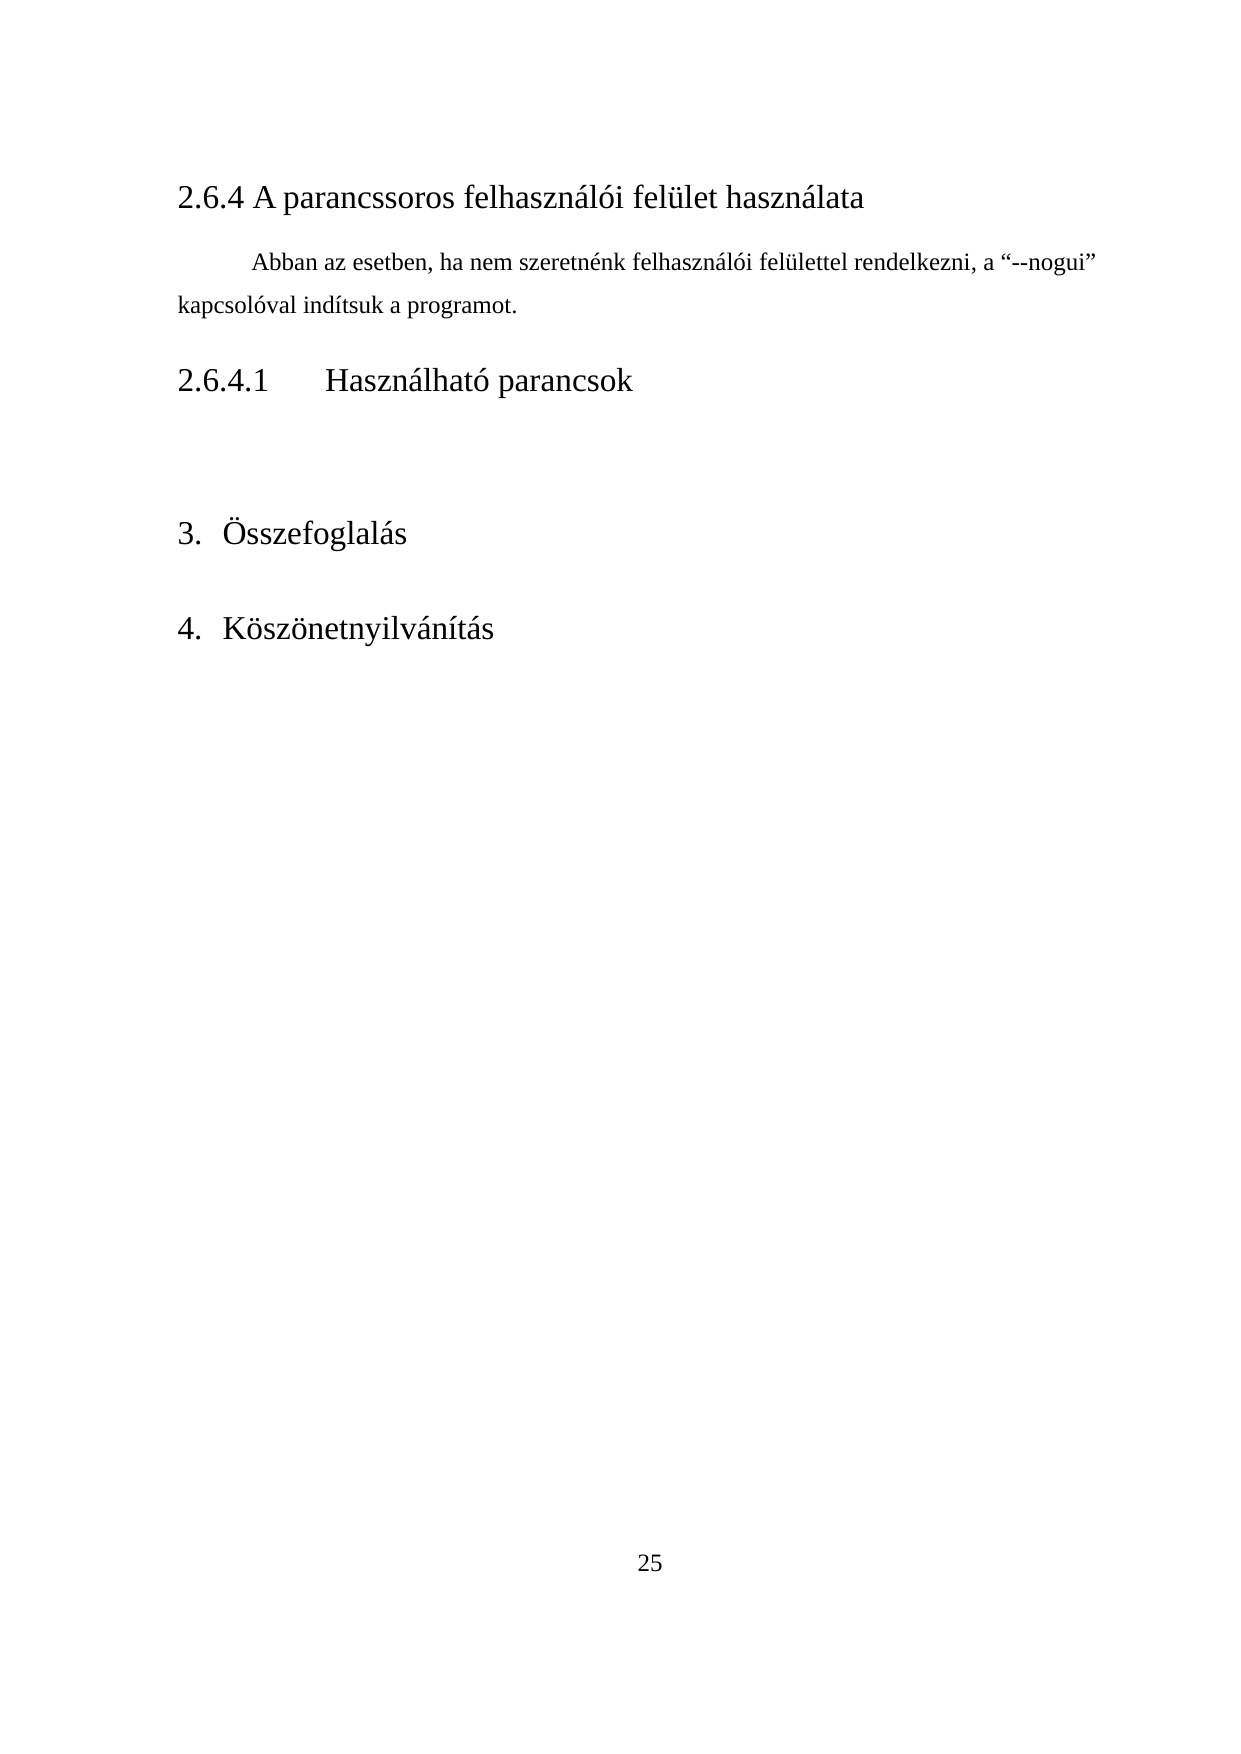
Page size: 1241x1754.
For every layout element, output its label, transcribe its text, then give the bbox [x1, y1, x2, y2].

text Abban az esetben, ha nem szeretnénk felhasználói felülettel rendelkezni, a “--nogui” kapcsolóval indítsuk a programot. [177, 247, 1122, 319]
subtitle Használható parancsok [177, 361, 1122, 399]
subtitle A parancssoros felhasználói felület használata [177, 177, 1122, 216]
subtitle Köszönetnyilvánítás [177, 608, 1122, 647]
subtitle Összefoglalás [177, 513, 1122, 552]
